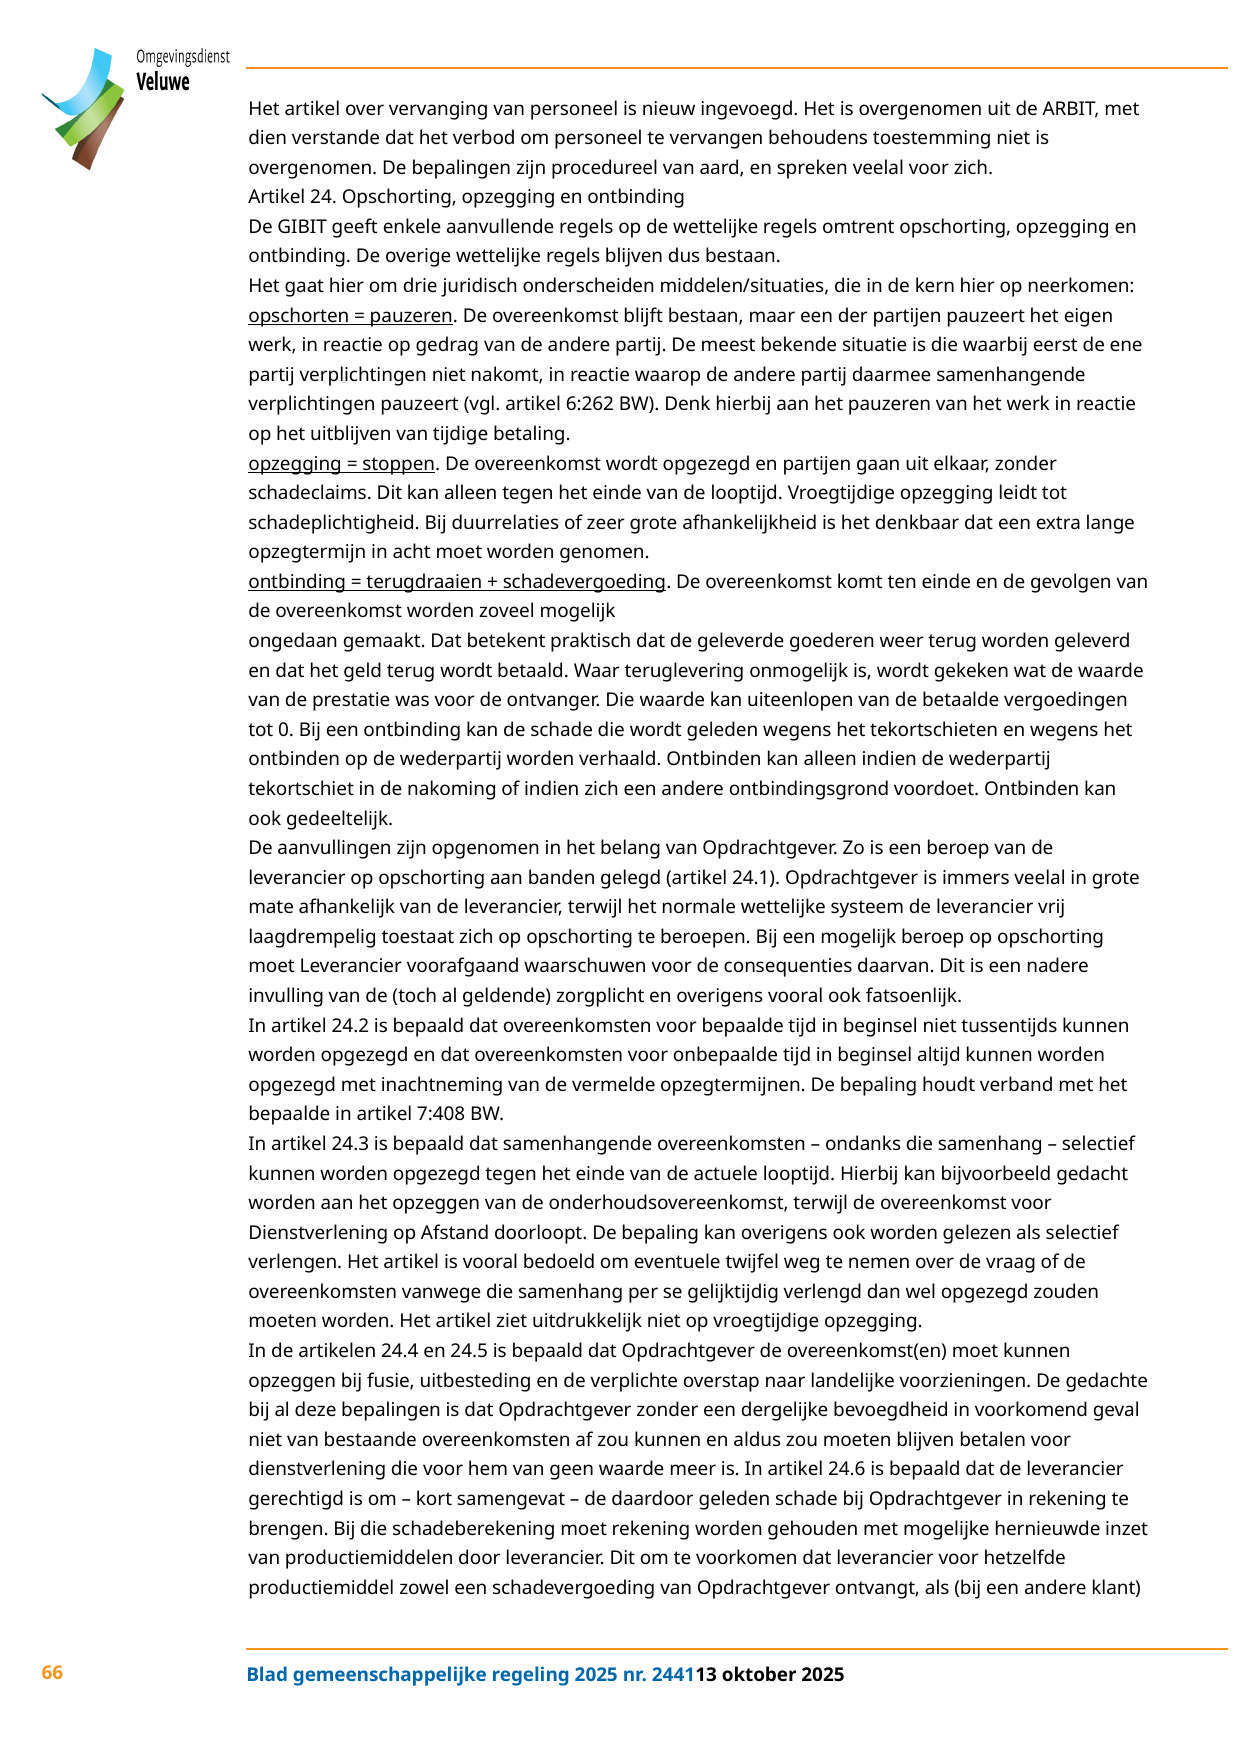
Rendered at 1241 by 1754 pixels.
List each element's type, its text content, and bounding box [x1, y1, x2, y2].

picture [41, 47, 231, 172]
text In artikel 24.3 is bepaald dat samenhangende overeenkomsten – ondanks die samenhang – selectief kunnen worden opgezegd tegen het einde van de actuele looptijd. Hierbij kan bijvoorbeeld gedacht worden aan het opzeggen van de onderhoudsovereenkomst, terwijl de overeenkomst voor Dienstverlening op Afstand doorloopt. De bepaling kan overigens ook worden gelezen als selectief verlengen. Het artikel is vooral bedoeld om eventuele twijfel weg te nemen over de vraag of de overeenkomsten vanwege die samenhang per se gelijktijdig verlengd dan wel opgezegd zouden moeten worden. Het artikel ziet uitdrukkelijk niet op vroegtijdige opzegging. [248, 1130, 1152, 1333]
text Het gaat hier om drie juridisch onderscheiden middelen/situaties, die in de kern hier op neerkomen: [248, 272, 1152, 298]
text opzegging = stoppen. De overeenkomst wordt opgezegd en partijen gaan uit elkaar, zonder schadeclaims. Dit kan alleen tegen het einde van de looptijd. Vroegtijdige opzegging leidt tot schadeplichtigheid. Bij duurrelaties of zeer grote afhankelijkheid is het denkbaar dat een extra lange opzegtermijn in acht moet worden genomen. [248, 450, 1152, 564]
text Artikel 24. Opschorting, opzegging en ontbinding [248, 183, 1152, 209]
text Het artikel over vervanging van personeel is nieuw ingevoegd. Het is overgenomen uit de ARBIT, met dien verstande dat het verbod om personeel te vervangen behoudens toestemming niet is overgenomen. De bepalingen zijn procedureel van aard, en spreken veelal voor zich. [248, 95, 1152, 180]
text De aanvullingen zijn opgenomen in het belang van Opdrachtgever. Zo is een beroep van de leverancier op opschorting aan banden gelegd (artikel 24.1). Opdrachtgever is immers veelal in grote mate afhankelijk van de leverancier, terwijl het normale wettelijke systeem de leverancier vrij laagdrempelig toestaat zich op opschorting te beroepen. Bij een mogelijk beroep op opschorting moet Leverancier voorafgaand waarschuwen voor de consequenties daarvan. Dit is een nadere invulling van de (toch al geldende) zorgplicht en overigens vooral ook fatsoenlijk. [248, 834, 1152, 1008]
text opschorten = pauzeren. De overeenkomst blijft bestaan, maar een der partijen pauzeert het eigen werk, in reactie op gedrag van de andere partij. De meest bekende situatie is die waarbij eerst de ene partij verplichtingen niet nakomt, in reactie waarop de andere partij daarmee samenhangende verplichtingen pauzeert (vgl. artikel 6:262 BW). Denk hierbij aan het pauzeren van het werk in reactie op het uitblijven van tijdige betaling. [248, 302, 1152, 446]
text In de artikelen 24.4 en 24.5 is bepaald dat Opdrachtgever de overeenkomst(en) moet kunnen opzeggen bij fusie, uitbesteding en de verplichte overstap naar landelijke voorzieningen. De gedachte bij al deze bepalingen is dat Opdrachtgever zonder een dergelijke bevoegdheid in voorkomend geval niet van bestaande overeenkomsten af zou kunnen en aldus zou moeten blijven betalen voor dienstverlening die voor hem van geen waarde meer is. In artikel 24.6 is bepaald dat de leverancier gerechtigd is om – kort samengevat – de daardoor geleden schade bij Opdrachtgever in rekening te brengen. Bij die schadeberekening moet rekening worden gehouden met mogelijke hernieuwde inzet van productiemiddelen door leverancier. Dit om te voorkomen dat leverancier voor hetzelfde productiemiddel zowel een schadevergoeding van Opdrachtgever ontvangt, als (bij een andere klant) [248, 1337, 1152, 1600]
text In artikel 24.2 is bepaald dat overeenkomsten voor bepaalde tijd in beginsel niet tussentijds kunnen worden opgezegd en dat overeenkomsten voor onbepaalde tijd in beginsel altijd kunnen worden opgezegd met inachtneming van de vermelde opzegtermijnen. De bepaling houdt verband met het bepaalde in artikel 7:408 BW. [248, 1012, 1152, 1126]
text ontbinding = terugdraaien + schadevergoeding. De overeenkomst komt ten einde en de gevolgen van de overeenkomst worden zoveel mogelijk [248, 568, 1152, 623]
text De GIBIT geeft enkele aanvullende regels op de wettelijke regels omtrent opschorting, opzegging en ontbinding. De overige wettelijke regels blijven dus bestaan. [248, 213, 1152, 268]
text ongedaan gemaakt. Dat betekent praktisch dat de geleverde goederen weer terug worden geleverd en dat het geld terug wordt betaald. Waar teruglevering onmogelijk is, wordt gekeken wat de waarde van de prestatie was voor de ontvanger. Die waarde kan uiteenlopen van de betaalde vergoedingen tot 0. Bij een ontbinding kan de schade die wordt geleden wegens het tekortschieten en wegens het ontbinden op de wederpartij worden verhaald. Ontbinden kan alleen indien de wederpartij tekortschiet in de nakoming of indien zich een andere ontbindingsgrond voordoet. Ontbinden kan ook gedeeltelijk. [248, 627, 1152, 831]
